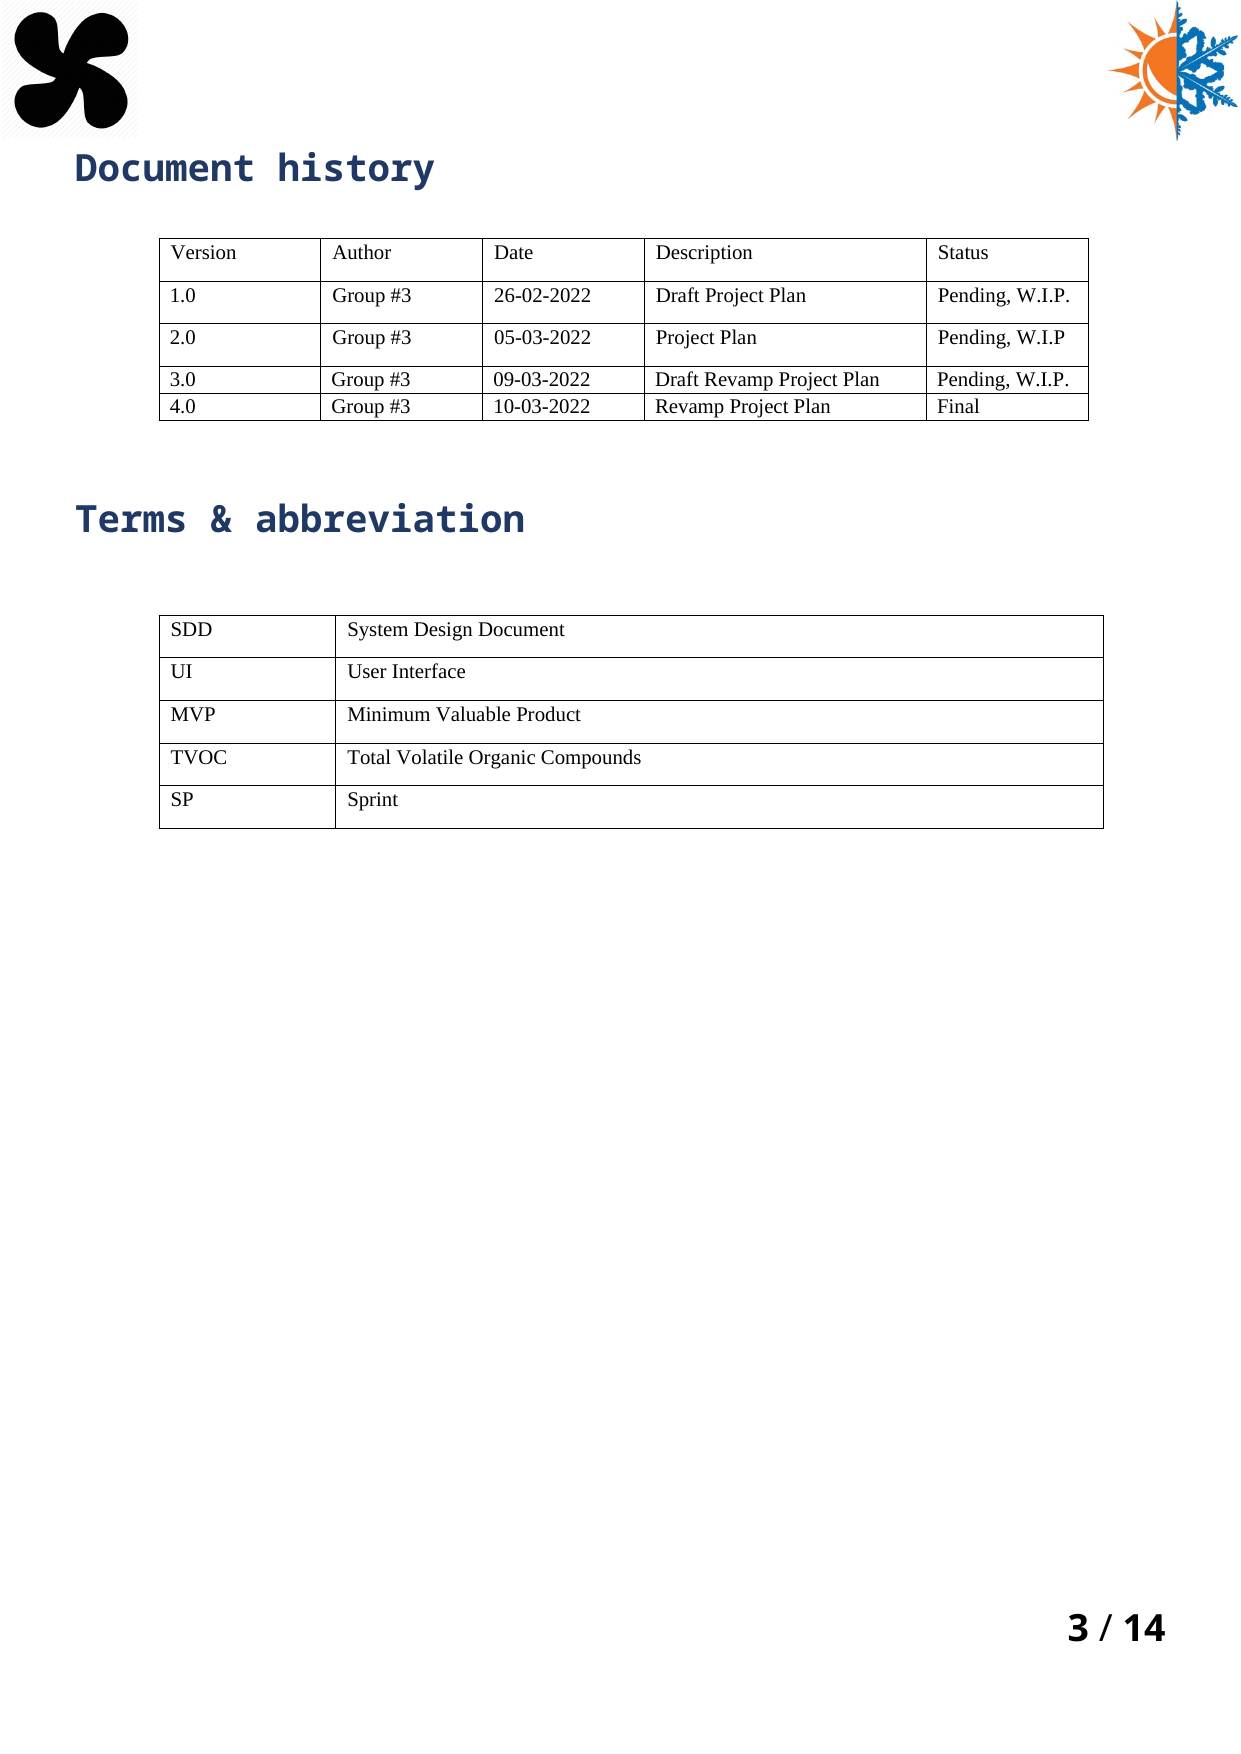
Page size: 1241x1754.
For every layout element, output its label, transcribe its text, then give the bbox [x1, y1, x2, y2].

table_cell Sprint [336, 786, 1103, 828]
table_cell User Interface [336, 658, 1103, 700]
table_cell Draft Revamp Project Plan [645, 367, 926, 393]
table_cell 09-03-2022 [483, 367, 644, 393]
table_cell Minimum Valuable Product [336, 701, 1103, 743]
table_cell Group #3 [321, 282, 482, 323]
table_cell UI [160, 658, 335, 700]
table_cell 2.0 [160, 324, 320, 366]
table_cell 1.0 [160, 282, 320, 323]
table_header Version [160, 239, 320, 281]
table_header Date [483, 239, 644, 281]
table_header Description [645, 239, 926, 281]
table_cell Group #3 [321, 367, 482, 393]
table_cell SP [160, 786, 335, 828]
table_header SDD [160, 616, 335, 657]
table_cell Draft Project Plan [645, 282, 926, 323]
table_cell 10-03-2022 [483, 394, 644, 420]
table_header Status [927, 239, 1088, 281]
table_cell Project Plan [645, 324, 926, 366]
table_cell TVOC [160, 744, 335, 785]
table_cell Group #3 [321, 324, 482, 366]
subtitle Terms & abbreviation [75, 492, 1165, 543]
table_cell Pending, W.I.P [927, 324, 1088, 366]
subtitle Document history [75, 127, 1165, 192]
table_cell Group #3 [321, 394, 482, 420]
table_cell Pending, W.I.P. [927, 367, 1088, 393]
table_cell MVP [160, 701, 335, 743]
table_cell 3.0 [160, 367, 320, 393]
table_header Author [321, 239, 482, 281]
table_cell Pending, W.I.P. [927, 282, 1088, 323]
table_cell 26-02-2022 [483, 282, 644, 323]
table_cell 05-03-2022 [483, 324, 644, 366]
table_header System Design Document [336, 616, 1103, 657]
table_cell Total Volatile Organic Compounds [336, 744, 1103, 785]
table_cell Revamp Project Plan [645, 394, 926, 420]
table_cell Final [927, 394, 1088, 420]
table_cell 4.0 [160, 394, 320, 420]
